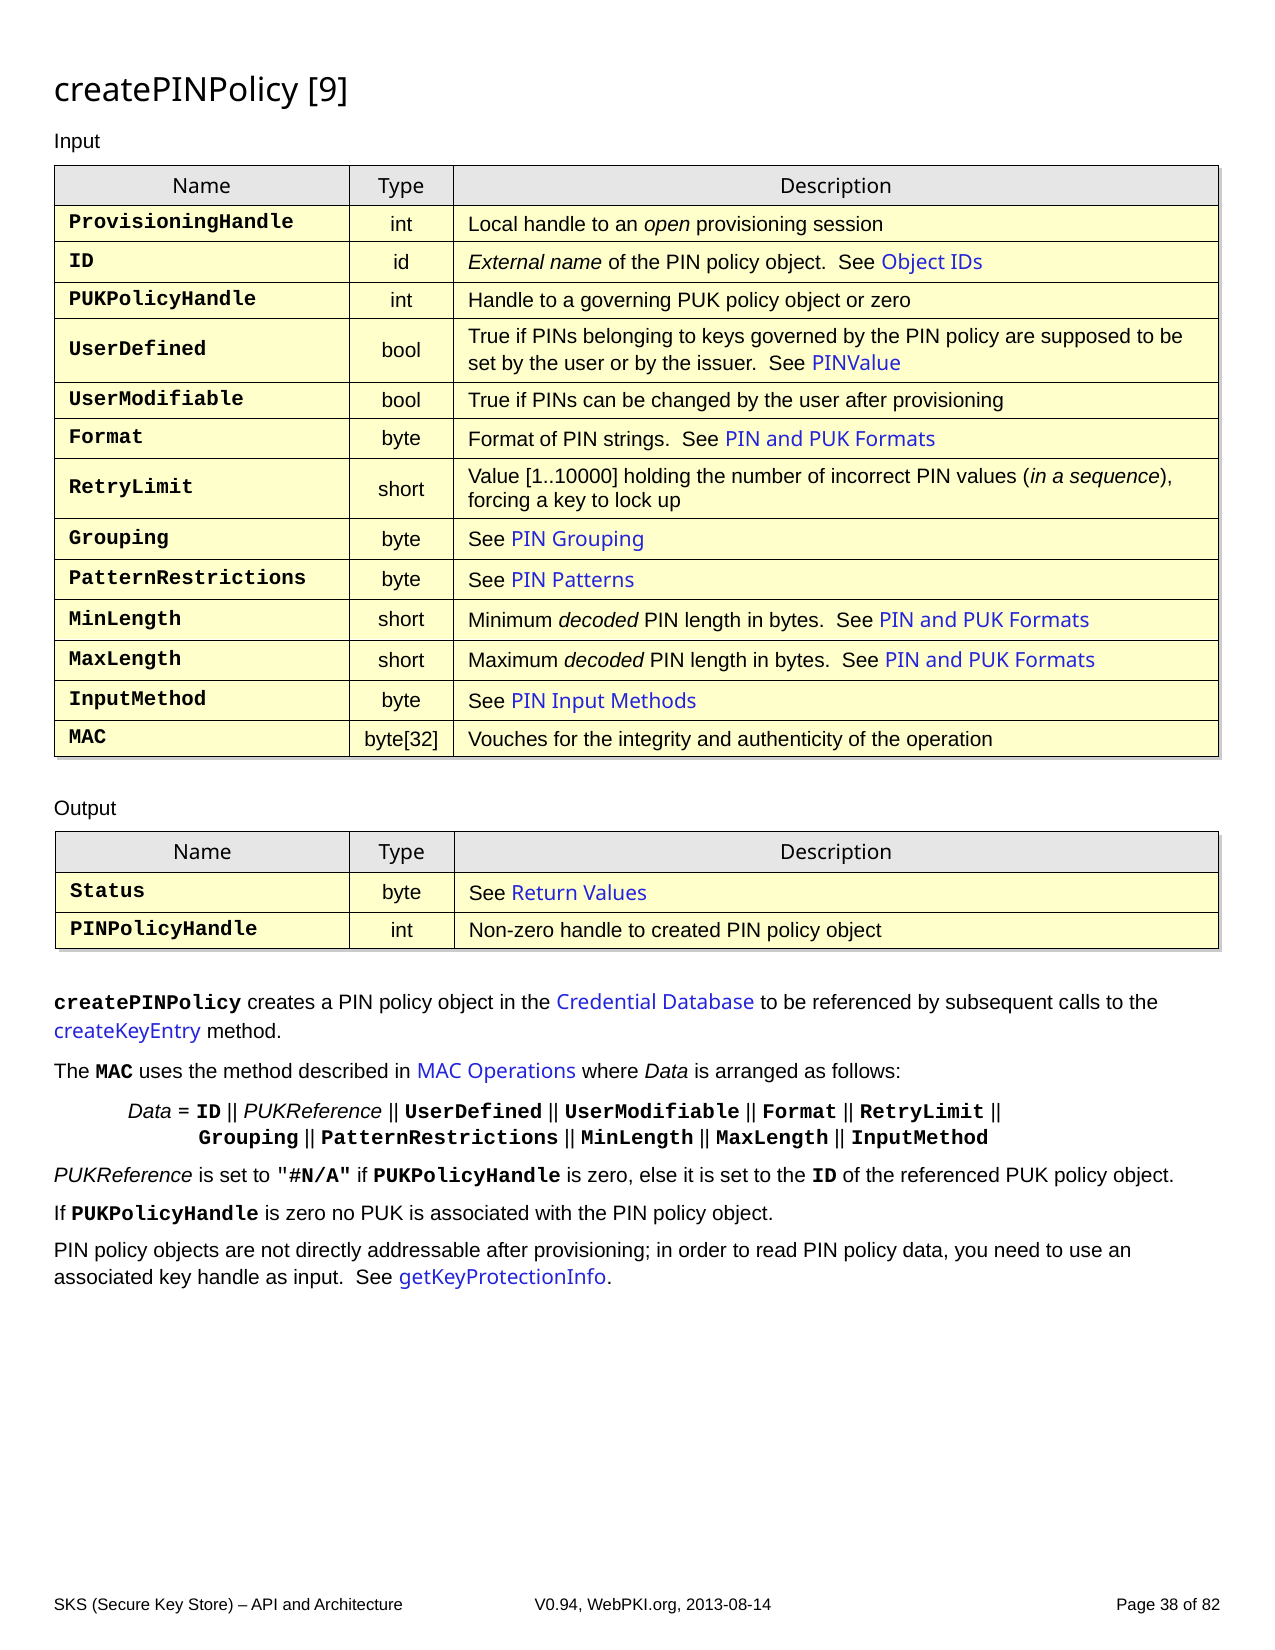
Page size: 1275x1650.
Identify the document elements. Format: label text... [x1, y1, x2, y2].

table_cell Status [56, 873, 349, 912]
table_cell See PIN Input Methods [454, 681, 1218, 720]
table_cell MAC [55, 721, 349, 756]
text The MAC uses the method described in MAC Operations where Data is arranged as follows: [54, 1056, 1221, 1085]
text createPINPolicy creates a PIN policy object in the Credential Database to be referenced by subsequent calls to the createKeyEntry method. [54, 987, 1221, 1044]
table_cell PINPolicyHandle [56, 913, 349, 948]
text PIN policy objects are not directly addressable after provisioning; in order to read PIN policy data, you need to use an associated key handle as input. See getKeyProtectionInfo. [54, 1238, 1221, 1290]
table_cell id [350, 242, 453, 282]
table_cell Maximum decoded PIN length in bytes. See PIN and PUK Formats [454, 641, 1218, 680]
table_header Name [55, 166, 349, 205]
table_cell short [350, 600, 453, 639]
table_cell int [350, 913, 454, 948]
table_header Name [56, 832, 349, 872]
table_cell See PIN Grouping [454, 519, 1218, 559]
table_cell UserModifiable [55, 383, 349, 418]
table_cell PUKPolicyHandle [55, 283, 349, 318]
subtitle createPINPolicy [9] [54, 66, 1221, 111]
table_cell External name of the PIN policy object. See Object IDs [454, 242, 1218, 282]
table_cell See PIN Patterns [454, 560, 1218, 599]
table_cell bool [350, 383, 453, 418]
table_cell MaxLength [55, 641, 349, 680]
table_cell RetryLimit [55, 459, 349, 518]
text If PUKPolicyHandle is zero no PUK is associated with the PIN policy object. [54, 1200, 1221, 1226]
table_cell Value [1..10000] holding the number of incorrect PIN values (in a sequence), forcing a key to lock up [454, 459, 1218, 518]
table_cell Format [55, 419, 349, 458]
table_header Type [350, 832, 454, 872]
table_cell Grouping [55, 519, 349, 559]
text Output [54, 796, 1221, 819]
table_cell byte [350, 560, 453, 599]
text Input [54, 129, 1221, 153]
table_cell byte⁮[32] [350, 721, 453, 756]
table_cell int [350, 206, 453, 241]
table_cell True if PINs can be changed by the user after provisioning [454, 383, 1218, 418]
table_cell True if PINs belonging to keys governed by the PIN policy are supposed to be set by the user or by the issuer. See PINValue [454, 319, 1218, 382]
table_cell ID [55, 242, 349, 282]
table_cell short [350, 641, 453, 680]
table_cell short [350, 459, 453, 518]
table_cell byte [350, 419, 453, 458]
table_cell Vouches for the integrity and authenticity of the operation [454, 721, 1218, 756]
text PUKReference is set to "#N/A" if PUKPolicyHandle is zero, else it is set to the ID of the referenced PUK policy object. [54, 1163, 1221, 1188]
table_cell Handle to a governing PUK policy object or zero [454, 283, 1218, 318]
table_cell PatternRestrictions [55, 560, 349, 599]
table_cell Local handle to an open provisioning session [454, 206, 1218, 241]
table_cell Format of PIN strings. See PIN and PUK Formats [454, 419, 1218, 458]
table_cell Non-zero handle to created PIN policy object [455, 913, 1218, 948]
text Data = ID || PUKReference || UserDefined || UserModifiable || Format || RetryLimit || Grouping || PatternRestrictions || MinLength || MaxLength || InputMethod [54, 1097, 1221, 1151]
table_header Description [455, 832, 1218, 872]
table_cell UserDefined [55, 319, 349, 382]
table_cell See Return Values [455, 873, 1218, 912]
table_cell int [350, 283, 453, 318]
table_header Description [454, 166, 1218, 205]
table_cell MinLength [55, 600, 349, 639]
table_cell Minimum decoded PIN length in bytes. See PIN and PUK Formats [454, 600, 1218, 639]
table_cell byte [350, 873, 454, 912]
table_cell InputMethod [55, 681, 349, 720]
table_cell byte [350, 519, 453, 559]
table_cell bool [350, 319, 453, 382]
table_cell ProvisioningHandle [55, 206, 349, 241]
table_cell byte [350, 681, 453, 720]
table_header Type [350, 166, 453, 205]
